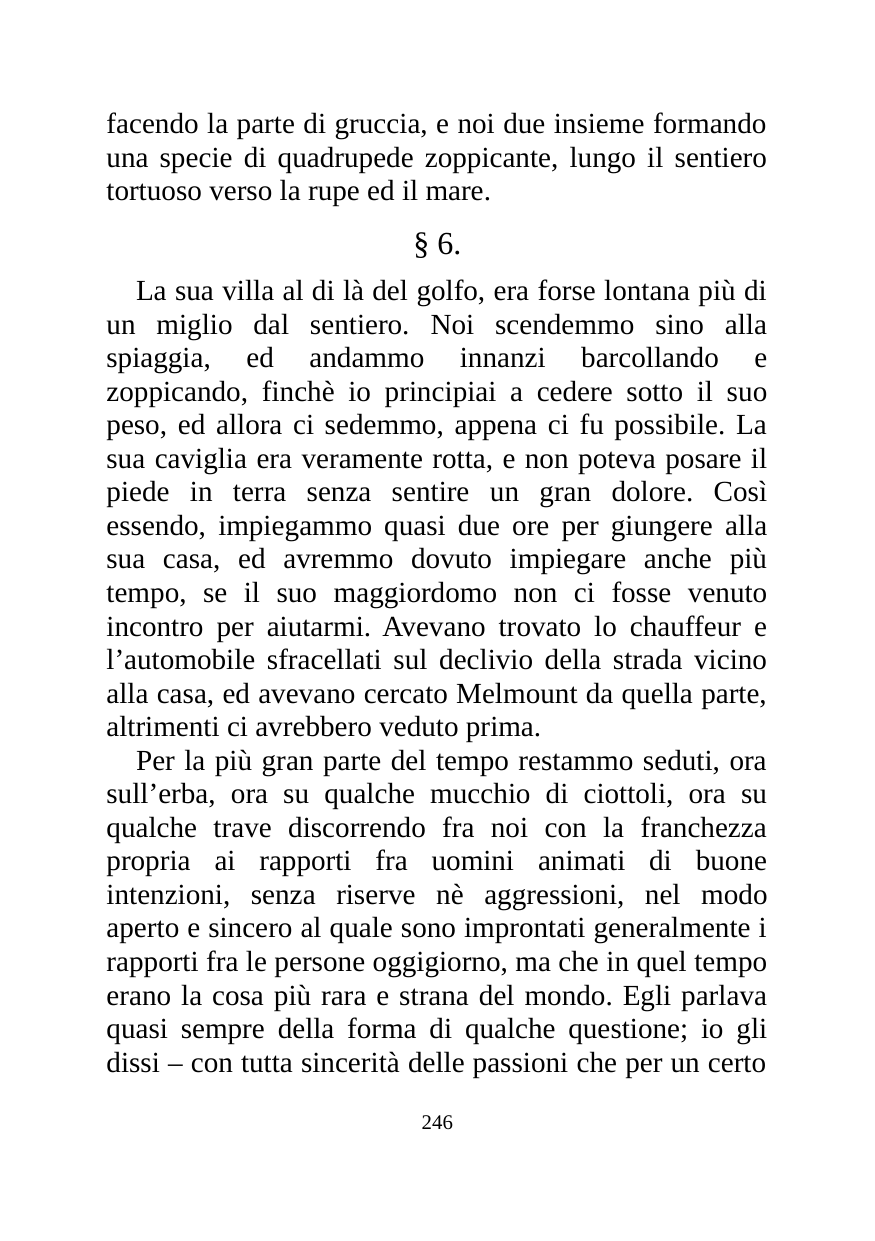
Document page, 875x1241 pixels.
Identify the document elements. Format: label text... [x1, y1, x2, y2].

text La sua villa al di là del golfo, era forse lontana più di un miglio dal sentiero. Noi scendemmo sino alla spiaggia, ed andammo innanzi barcollando e zoppicando, finchè io principiai a cedere sotto il suo peso, ed allora ci sedemmo, appena ci fu possibile. La sua caviglia era veramente rotta, e non poteva posare il piede in terra senza sentire un gran dolore. Così essendo, impiegammo quasi due ore per giungere alla sua casa, ed avremmo dovuto impiegare anche più tempo, se il suo maggiordomo non ci fosse venuto incontro per aiutarmi. Avevano trovato lo chauffeur e l’automobile sfracellati sul declivio della strada vicino alla casa, ed avevano cercato Melmount da quella parte, altrimenti ci avrebbero veduto prima. [106, 273, 768, 743]
text facendo la parte di gruccia, e noi due insieme formando una specie di quadrupede zoppicante, lungo il sentiero tortuoso verso la rupe ed il mare. [106, 106, 768, 207]
subtitle § 6. [106, 224, 768, 261]
text Per la più gran parte del tempo restammo seduti, ora sull’erba, ora su qualche mucchio di ciottoli, ora su qualche trave discorrendo fra noi con la franchezza propria ai rapporti fra uomini animati di buone intenzioni, senza riserve nè aggressioni, nel modo aperto e sincero al quale sono improntati generalmente i rapporti fra le persone oggigiorno, ma che in quel tempo erano la cosa più rara e strana del mondo. Egli parlava quasi sempre della forma di qualche questione; io gli dissi – con tutta sincerità delle passioni che per un certo [106, 743, 768, 1078]
